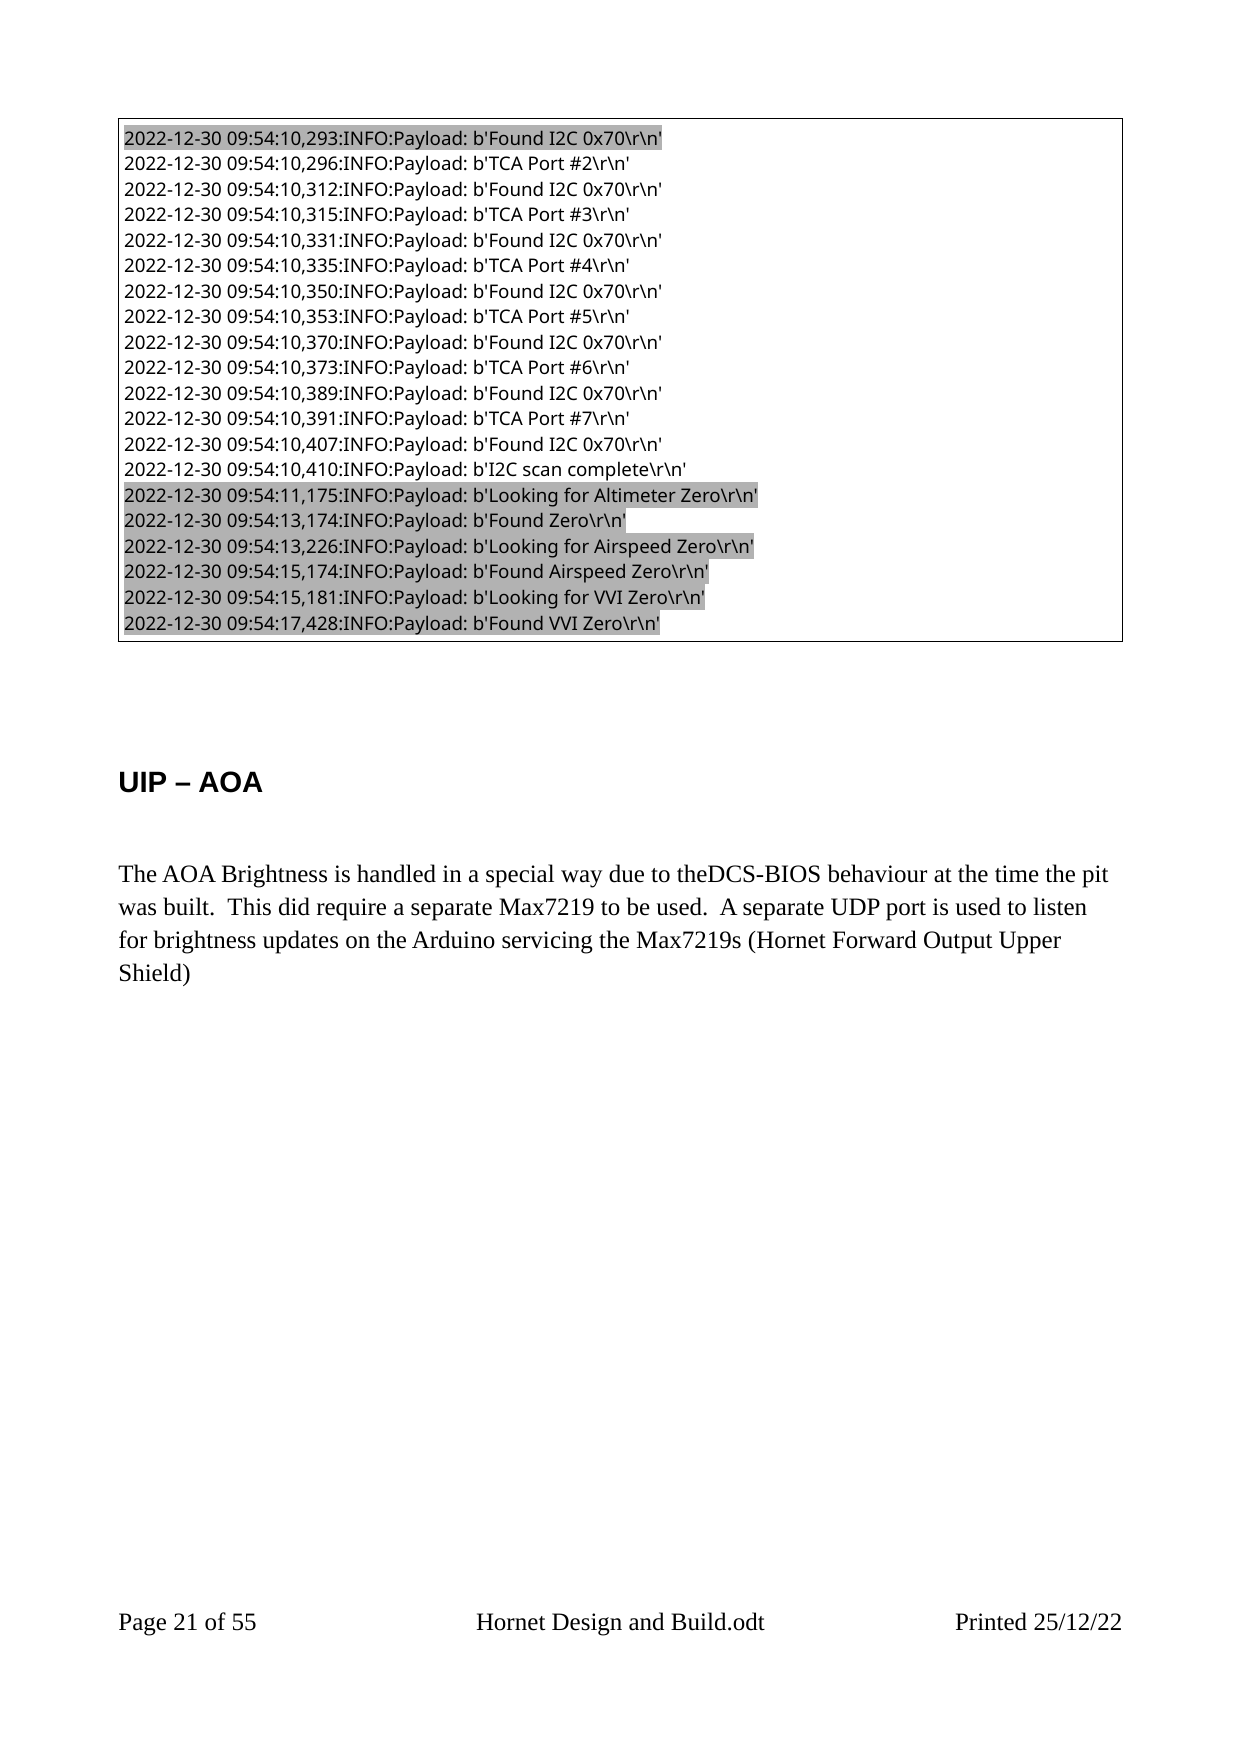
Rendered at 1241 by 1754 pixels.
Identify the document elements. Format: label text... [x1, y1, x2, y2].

text The AOA Brightness is handled in a special way due to theDCS-BIOS behaviour at the time the pit was built. This did require a separate Max7219 to be used. A separate UDP port is used to listen for brightness updates on the Arduino servicing the Max7219s (Hornet Forward Output Upper Shield) [118, 859, 1122, 987]
subtitle UIP – AOA [118, 765, 1122, 799]
table_header 2022-12-30 09:54:10,293:INFO:Payload: b'Found I2C 0x70\r\n' 2022-12-30 09:54:10,296:INFO:Payload: b'TCA Port #2\r\n' 2022-12-30 09:54:10,312:INFO:Payload: b'Found I2C 0x70\r\n' 2022-12-30 09:54:10,315:INFO:Payload: b'TCA Port #3\r\n' 2022-12-30 09:54:10,331:INFO:Payload: b'Found I2C 0x70\r\n' 2022-12-30 09:54:10,335:INFO:Payload: b'TCA Port #4\r\n' 2022-12-30 09:54:10,350:INFO:Payload: b'Found I2C 0x70\r\n' 2022-12-30 09:54:10,353:INFO:Payload: b'TCA Port #5\r\n' 2022-12-30 09:54:10,370:INFO:Payload: b'Found I2C 0x70\r\n' 2022-12-30 09:54:10,373:INFO:Payload: b'TCA Port #6\r\n' 2022-12-30 09:54:10,389:INFO:Payload: b'Found I2C 0x70\r\n' 2022-12-30 09:54:10,391:INFO:Payload: b'TCA Port #7\r\n' 2022-12-30 09:54:10,407:INFO:Payload: b'Found I2C 0x70\r\n' 2022-12-30 09:54:10,410:INFO:Payload: b'I2C scan complete\r\n' 2022-12-30 09:54:11,175:INFO:Payload: b'Looking for Altimeter Zero\r\n' 2022-12-30 09:54:13,174:INFO:Payload: b'Found Zero\r\n' 2022-12-30 09:54:13,226:INFO:Payload: b'Looking for Airspeed Zero\r\n' 2022-12-30 09:54:15,174:INFO:Payload: b'Found Airspeed Zero\r\n' 2022-12-30 09:54:15,181:INFO:Payload: b'Looking for VVI Zero\r\n' 2022-12-30 09:54:17,428:INFO:Payload: b'Found VVI Zero\r\n' [119, 119, 1122, 641]
